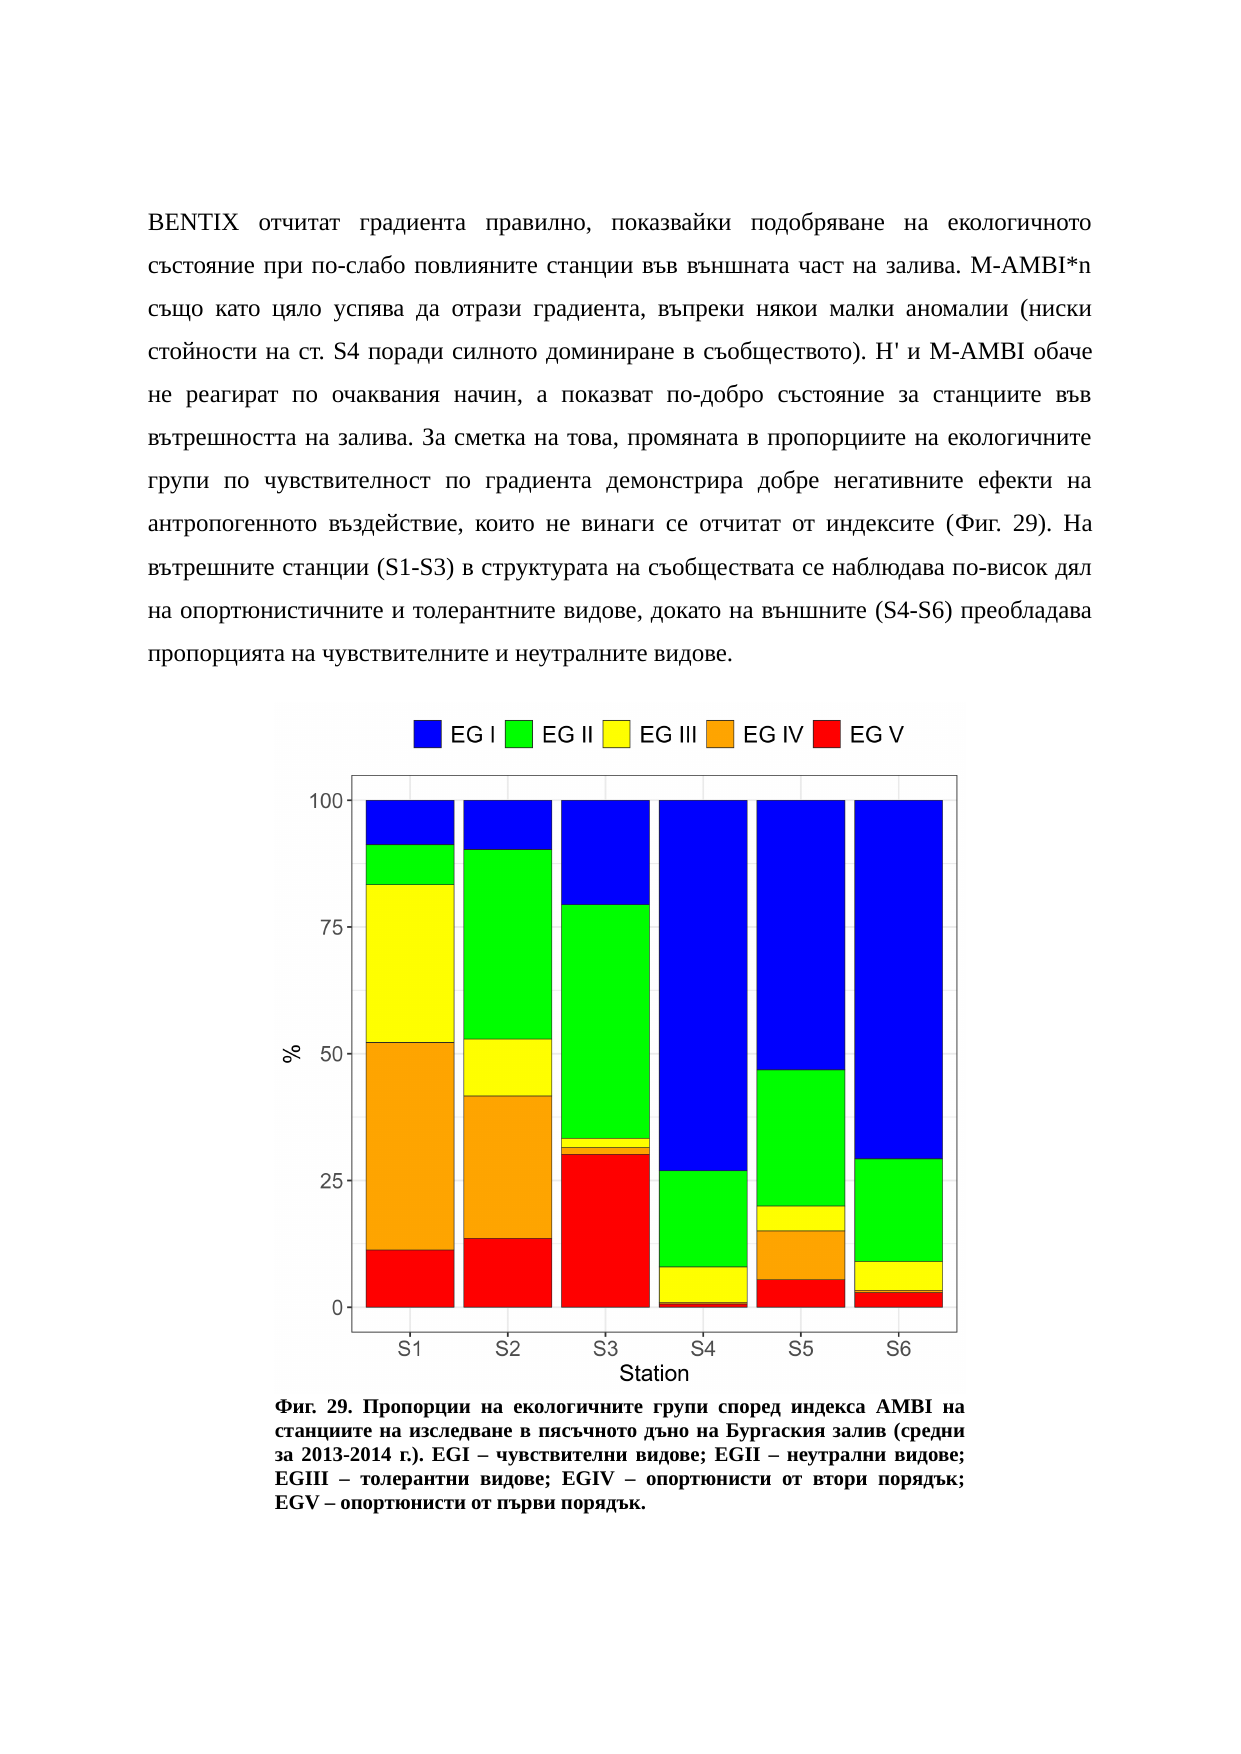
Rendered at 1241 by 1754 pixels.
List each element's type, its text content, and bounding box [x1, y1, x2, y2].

text BENTIX отчитат градиента правилно, показвайки подобряване на екологичното състояние при по-слабо повлияните станции във външната част на залива. M-AMBI*n също като цяло успява да отрази градиента, въпреки някои малки аномалии (ниски стойности на ст. S4 поради силното доминиране в съобществото). H' и M-AMBI обаче не реагират по очаквания начин, а показват по-добро състояние за станциите във вътрешността на залива. За сметка на това, промяната в пропорциите на екологичните групи по чувствителност по градиента демонстрира добре негативните ефекти на антропогенното въздействие, които не винаги се отчитат от индексите (Фиг. 29). На вътрешните станции (S1-S3) в структурата на съобществата се наблюдава по-висок дял на опортюнистичните и толерантните видове, докато на външните (S4-S6) преобладава пропорцията на чувствителните и неутралните видове. [148, 207, 1093, 667]
picture [274, 702, 966, 1394]
text Фиг. 29. Пропорции на екологичните групи според индекса AMBI на станциите на изследване в пясъчното дъно на Бургаския залив (средни за 2013-2014 г.). EGI – чувствителни видове; EGII – неутрални видове; EGIII – толерантни видове; EGIV – опортюнисти от втори порядък; EGV – опортюнисти от първи порядък. [274, 1394, 966, 1514]
